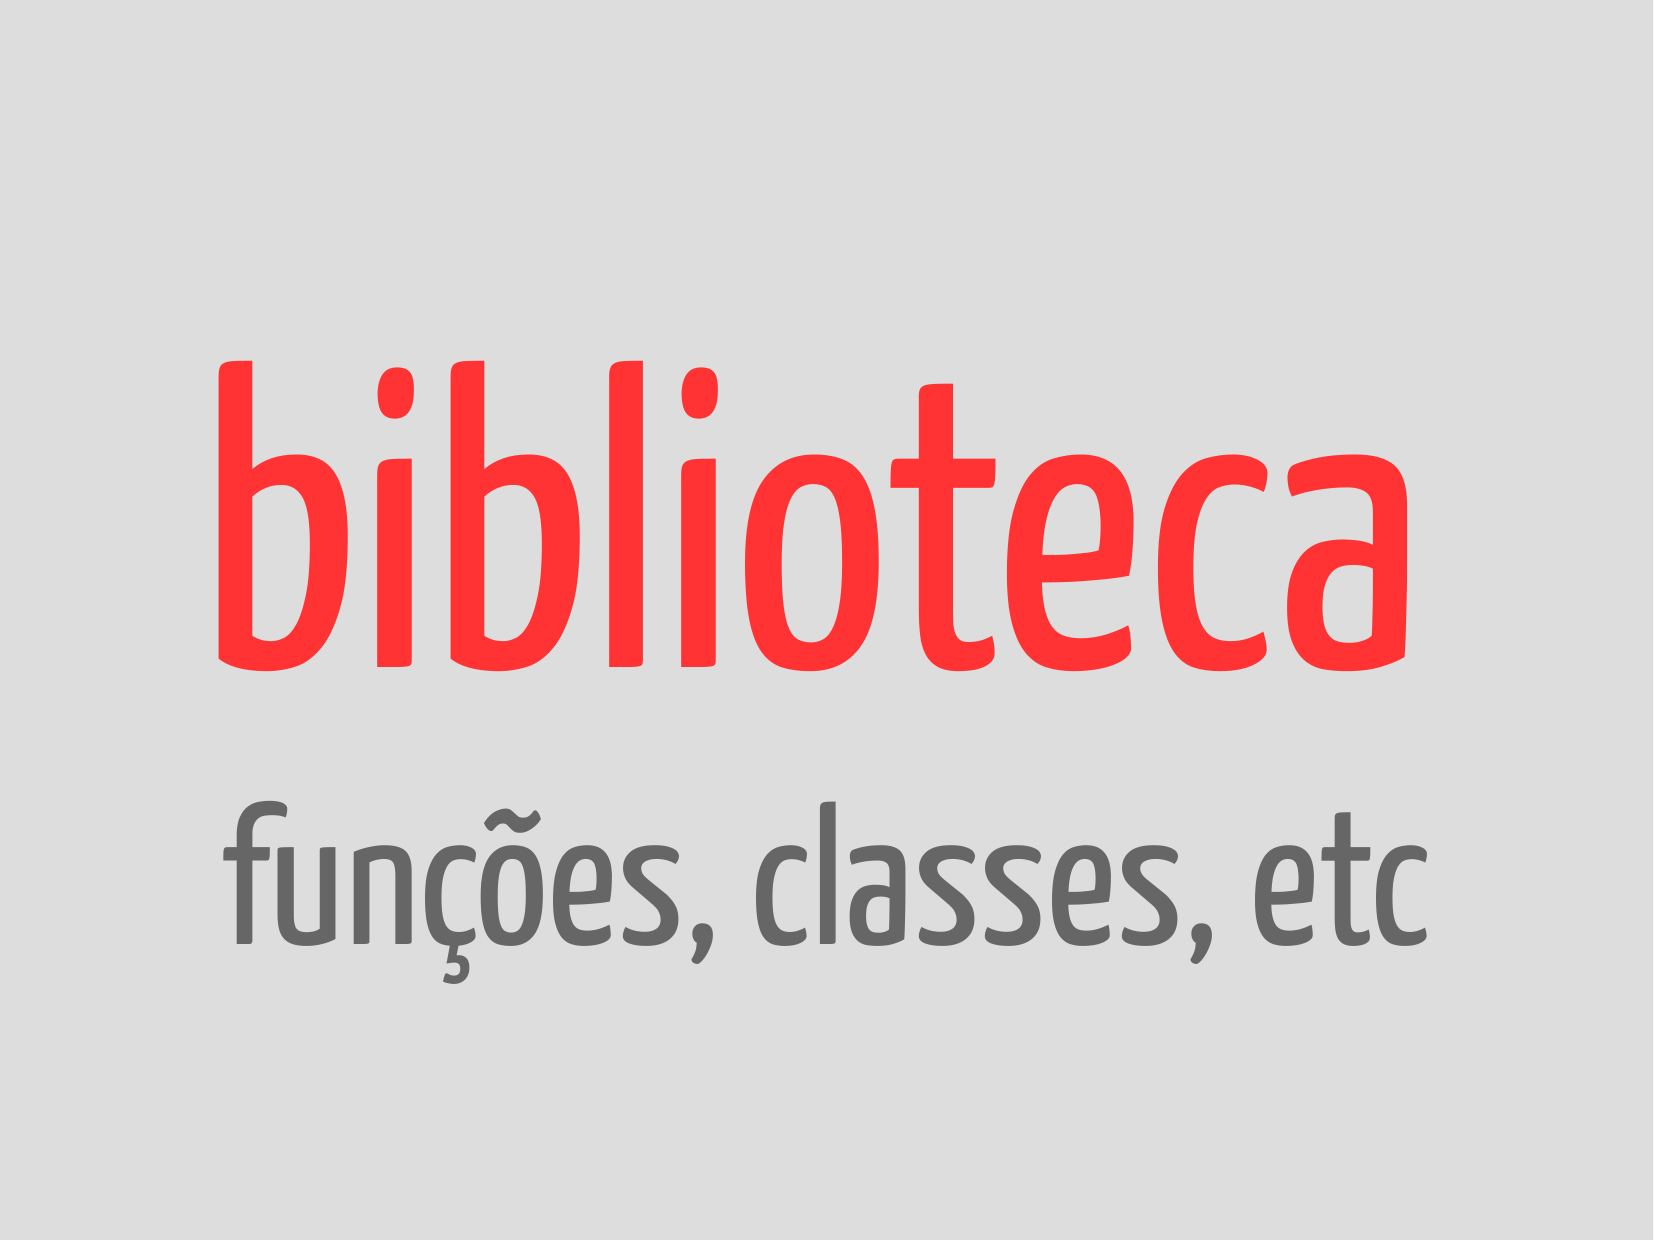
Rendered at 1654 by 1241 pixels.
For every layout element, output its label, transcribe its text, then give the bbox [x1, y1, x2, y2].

title biblioteca funções, classes, etc [82, 109, 1571, 1126]
